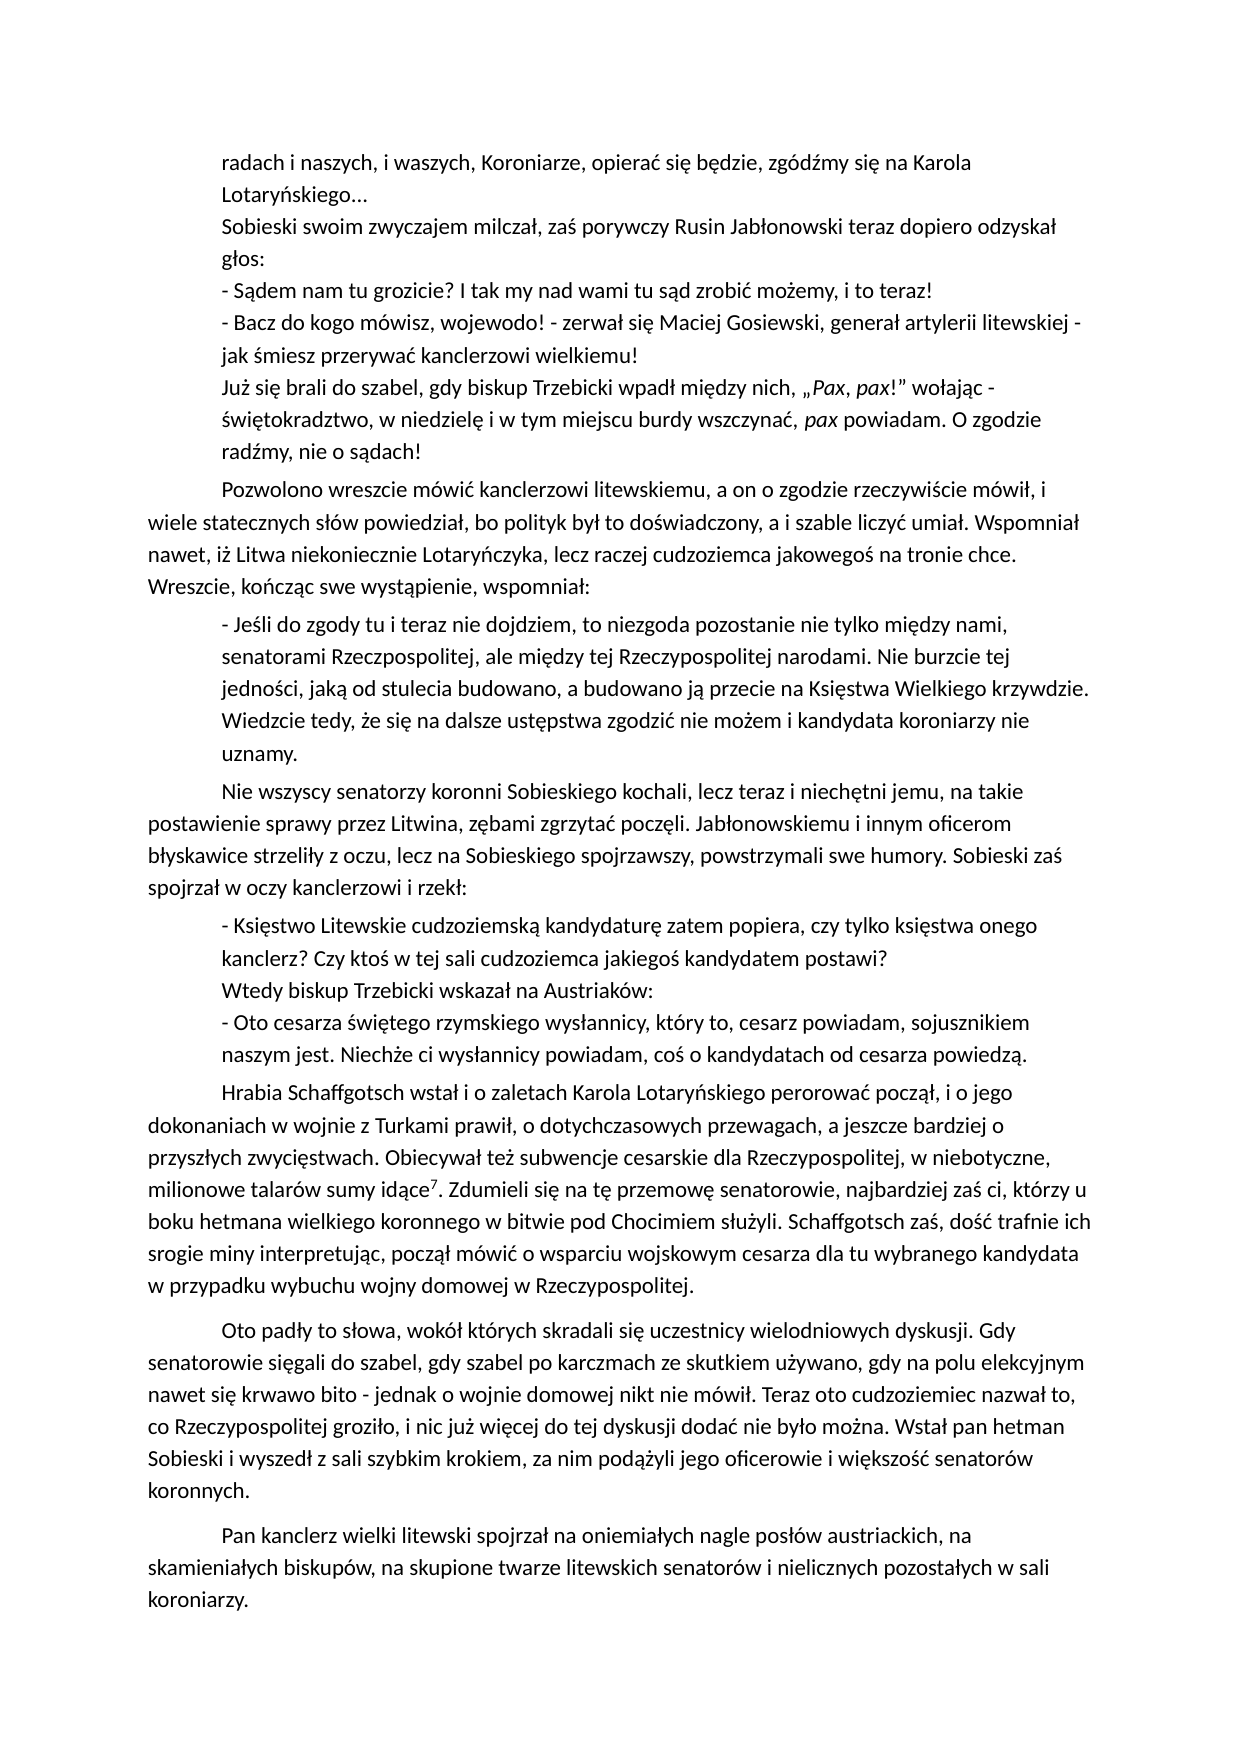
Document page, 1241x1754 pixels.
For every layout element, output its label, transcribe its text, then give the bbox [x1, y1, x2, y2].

text - Sądem nam tu grozicie? I tak my nad wami tu sąd zrobić możemy, i to teraz! [221, 276, 1093, 304]
text Hrabia Schaffgotsch wstał i o zaletach Karola Lotaryńskiego perorować począł, i o jego dokonaniach w wojnie z Turkami prawił, o dotychczasowych przewagach, a jeszcze bardziej o przyszłych zwycięstwach. Obiecywał też subwencje cesarskie dla Rzeczypospolitej, w niebotyczne, milionowe talarów sumy idące. Zdumieli się na tę przemowę senatorowie, najbardziej zaś ci, którzy u boku hetmana wielkiego koronnego w bitwie pod Chocimiem służyli. Schaffgotsch zaś, dość trafnie ich srogie miny interpretując, począł mówić o wsparciu wojskowym cesarza dla tu wybranego kandydata w przypadku wybuchu wojny domowej w Rzeczypospolitej. [148, 1078, 1093, 1300]
text Nie wszyscy senatorzy koronni Sobieskiego kochali, lecz teraz i niechętni jemu, na takie postawienie sprawy przez Litwina, zębami zgrzytać poczęli. Jabłonowskiemu i innym oficerom błyskawice strzeliły z oczu, lecz na Sobieskiego spojrzawszy, powstrzymali swe humory. Sobieski zaś spojrzał w oczy kanclerzowi i rzekł: [148, 777, 1093, 902]
text Sobieski swoim zwyczajem milczał, zaś porywczy Rusin Jabłonowski teraz dopiero odzyskał głos: [221, 212, 1093, 272]
text Pozwolono wreszcie mówić kanclerzowi litewskiemu, a on o zgodzie rzeczywiście mówił, i wiele statecznych słów powiedział, bo polityk był to doświadczony, a i szable liczyć umiał. Wspomniał nawet, iż Litwa niekoniecznie Lotaryńczyka, lecz raczej cudzoziemca jakowegoś na tronie chce. Wreszcie, kończąc swe wystąpienie, wspomniał: [148, 475, 1093, 600]
text Oto padły to słowa, wokół których skradali się uczestnicy wielodniowych dyskusji. Gdy senatorowie sięgali do szabel, gdy szabel po karczmach ze skutkiem używano, gdy na polu elekcyjnym nawet się krwawo bito - jednak o wojnie domowej nikt nie mówił. Teraz oto cudzoziemiec nazwał to, co Rzeczypospolitej groziło, i nic już więcej do tej dyskusji dodać nie było można. Wstał pan hetman Sobieski i wyszedł z sali szybkim krokiem, za nim podążyli jego oficerowie i większość senatorów koronnych. [148, 1316, 1093, 1505]
text - Oto cesarza świętego rzymskiego wysłannicy, który to, cesarz powiadam, sojusznikiem naszym jest. Niechże ci wysłannicy powiadam, coś o kandydatach od cesarza powiedzą. [221, 1008, 1093, 1068]
text Wtedy biskup Trzebicki wskazał na Austriaków: [221, 976, 1093, 1004]
text Pan kanclerz wielki litewski spojrzał na oniemiałych nagle posłów austriackich, na skamieniałych biskupów, na skupione twarze litewskich senatorów i nielicznych pozostałych w sali koroniarzy. [148, 1521, 1093, 1613]
text - Jeśli do zgody tu i teraz nie dojdziem, to niezgoda pozostanie nie tylko między nami, senatorami Rzeczpospolitej, ale między tej Rzeczypospolitej narodami. Nie burzcie tej jedności, jaką od stulecia budowano, a budowano ją przecie na Księstwa Wielkiego krzywdzie. Wiedzcie tedy, że się na dalsze ustępstwa zgodzić nie możem i kandydata koroniarzy nie uznamy. [221, 610, 1093, 767]
text - Księstwo Litewskie cudzoziemską kandydaturę zatem popiera, czy tylko księstwa onego kanclerz? Czy ktoś w tej sali cudzoziemca jakiegoś kandydatem postawi? [221, 912, 1093, 972]
text - Bacz do kogo mówisz, wojewodo! - zerwał się Maciej Gosiewski, generał artylerii litewskiej - jak śmiesz przerywać kanclerzowi wielkiemu! [221, 308, 1093, 369]
text radach i naszych, i waszych, Koroniarze, opierać się będzie, zgódźmy się na Karola Lotaryńskiego... [221, 148, 1093, 208]
text Już się brali do szabel, gdy biskup Trzebicki wpadł między nich, „Pax, pax!” wołając - świętokradztwo, w niedzielę i w tym miejscu burdy wszczynać, pax powiadam. O zgodzie radźmy, nie o sądach! [221, 373, 1093, 465]
